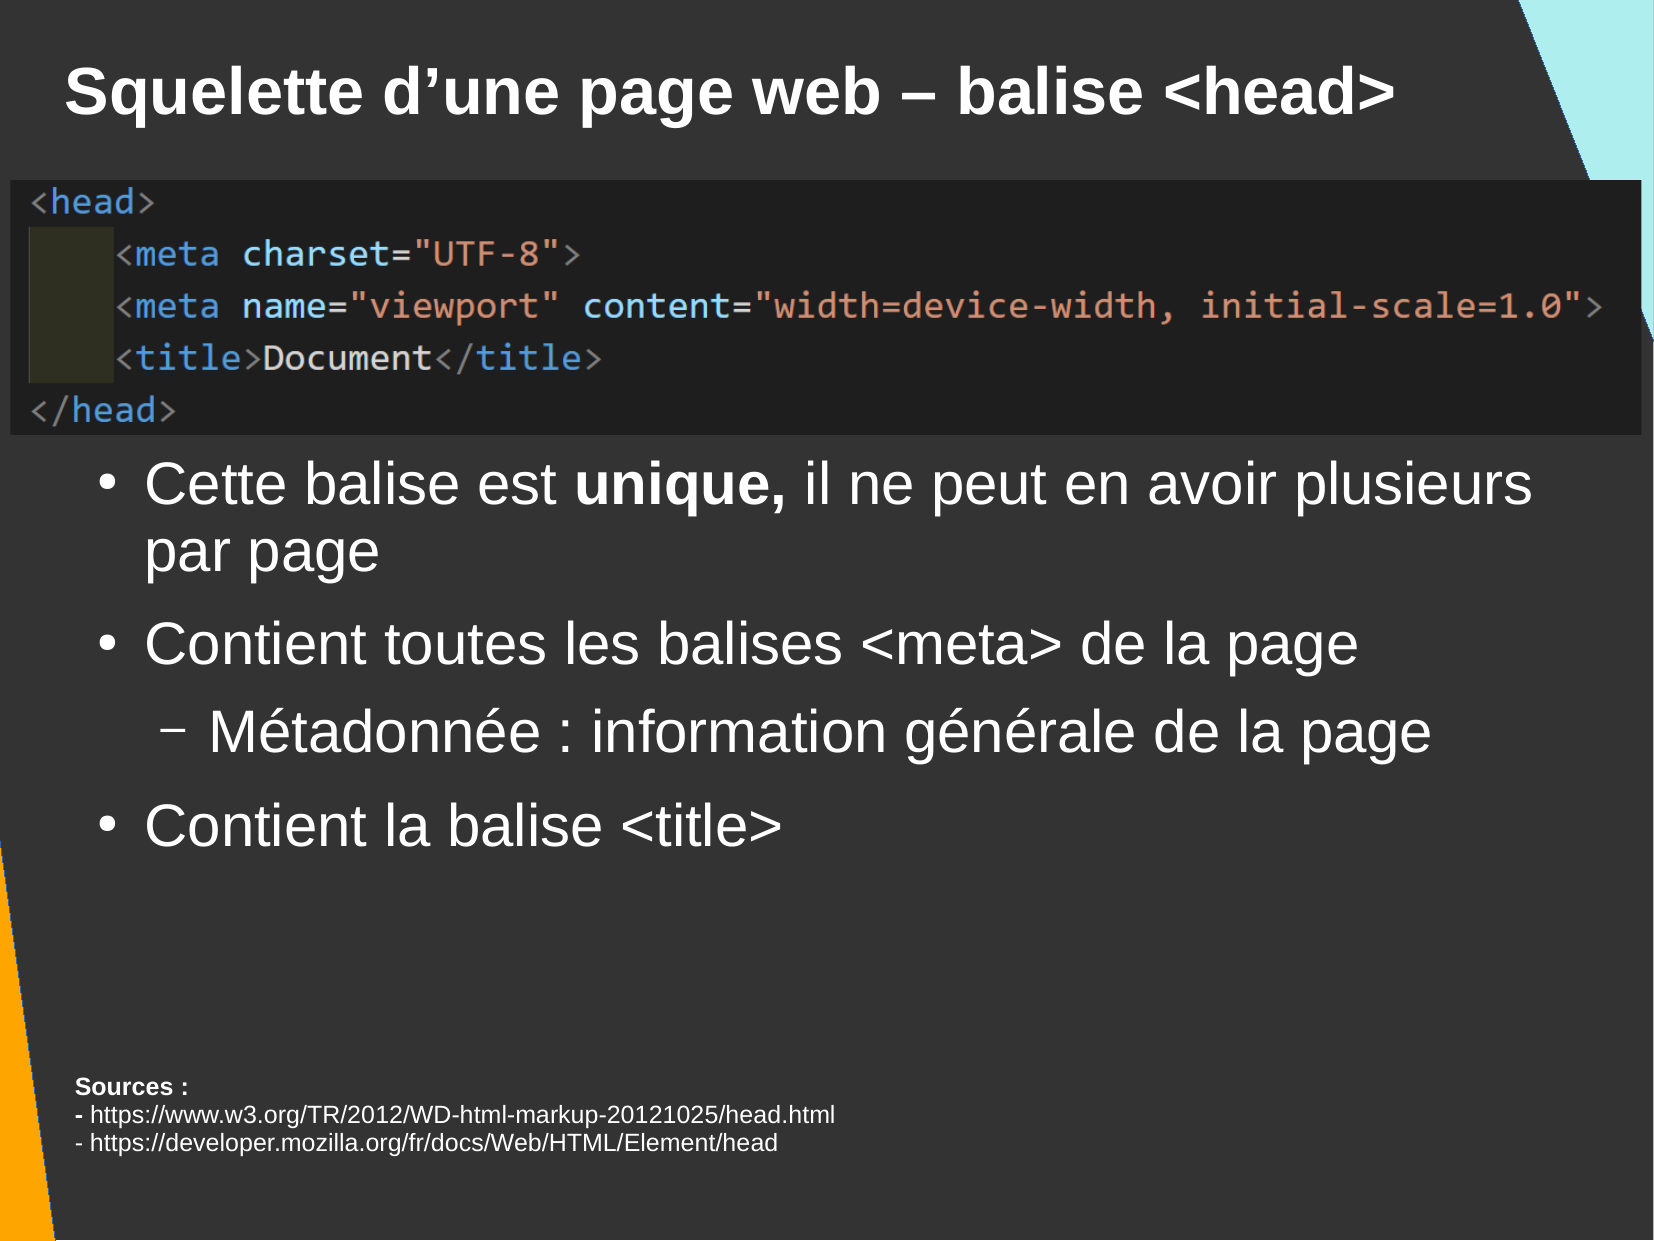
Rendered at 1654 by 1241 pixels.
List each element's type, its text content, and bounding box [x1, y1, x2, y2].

text_box Sources : - https://www.w3.org/TR/2012/WD-html-markup-20121025/head.html - https://developer.mozilla.org/fr/docs/Web/HTML/Element/head [59, 1065, 1546, 1241]
picture [10, 180, 1642, 435]
text_box [0, 840, 56, 1241]
list Cette balise est unique, il ne peut en avoir plusieurs par page Contient toutes les balises <meta> de la page Métadonnée : information générale de la page Contient la balise <title> [80, 450, 1635, 863]
title Squelette d’une page web – balise <head> [64, 54, 1553, 167]
text_box [1518, 0, 1654, 342]
